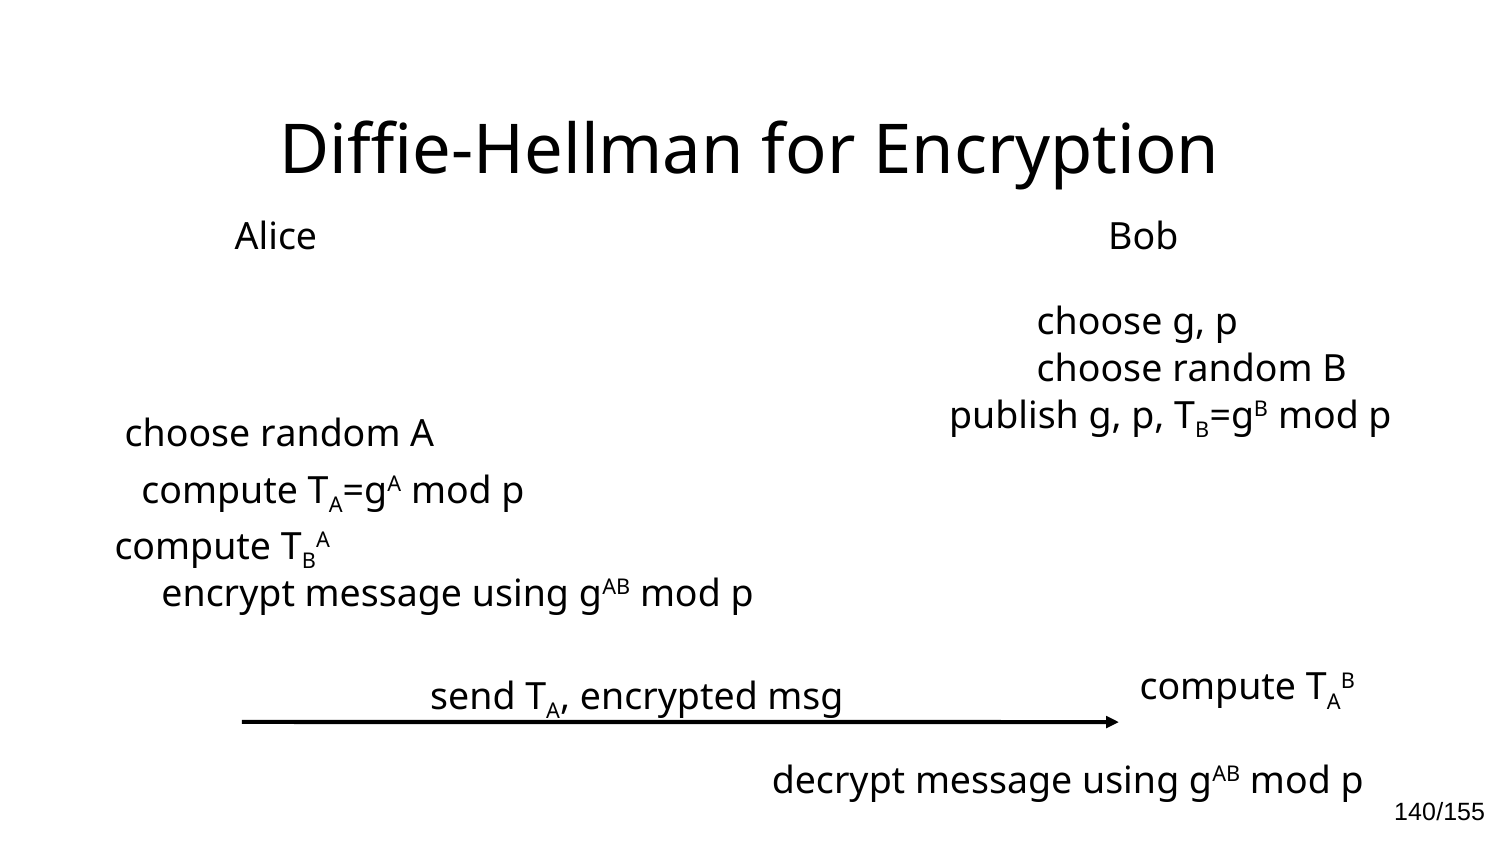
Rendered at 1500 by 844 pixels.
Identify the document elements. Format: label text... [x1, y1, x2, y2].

text_box choose g, p choose random B [1021, 288, 1363, 382]
text_box encrypt message using gAB mod p [146, 560, 770, 622]
text_box choose random A [109, 401, 450, 462]
text_box decrypt message using gAB mod p [756, 747, 1380, 809]
text_box Alice [219, 204, 333, 265]
text_box compute TBA [99, 513, 346, 581]
text_box publish g, p, TB=gB mod p [934, 382, 1407, 450]
text_box compute TAB [1124, 654, 1371, 722]
text_box compute TA=gA mod p [126, 457, 540, 525]
text_box Bob [1093, 204, 1194, 265]
title Diffie-Hellman for Encryption [112, 56, 1388, 235]
text_box send TA, encrypted msg [415, 663, 859, 731]
